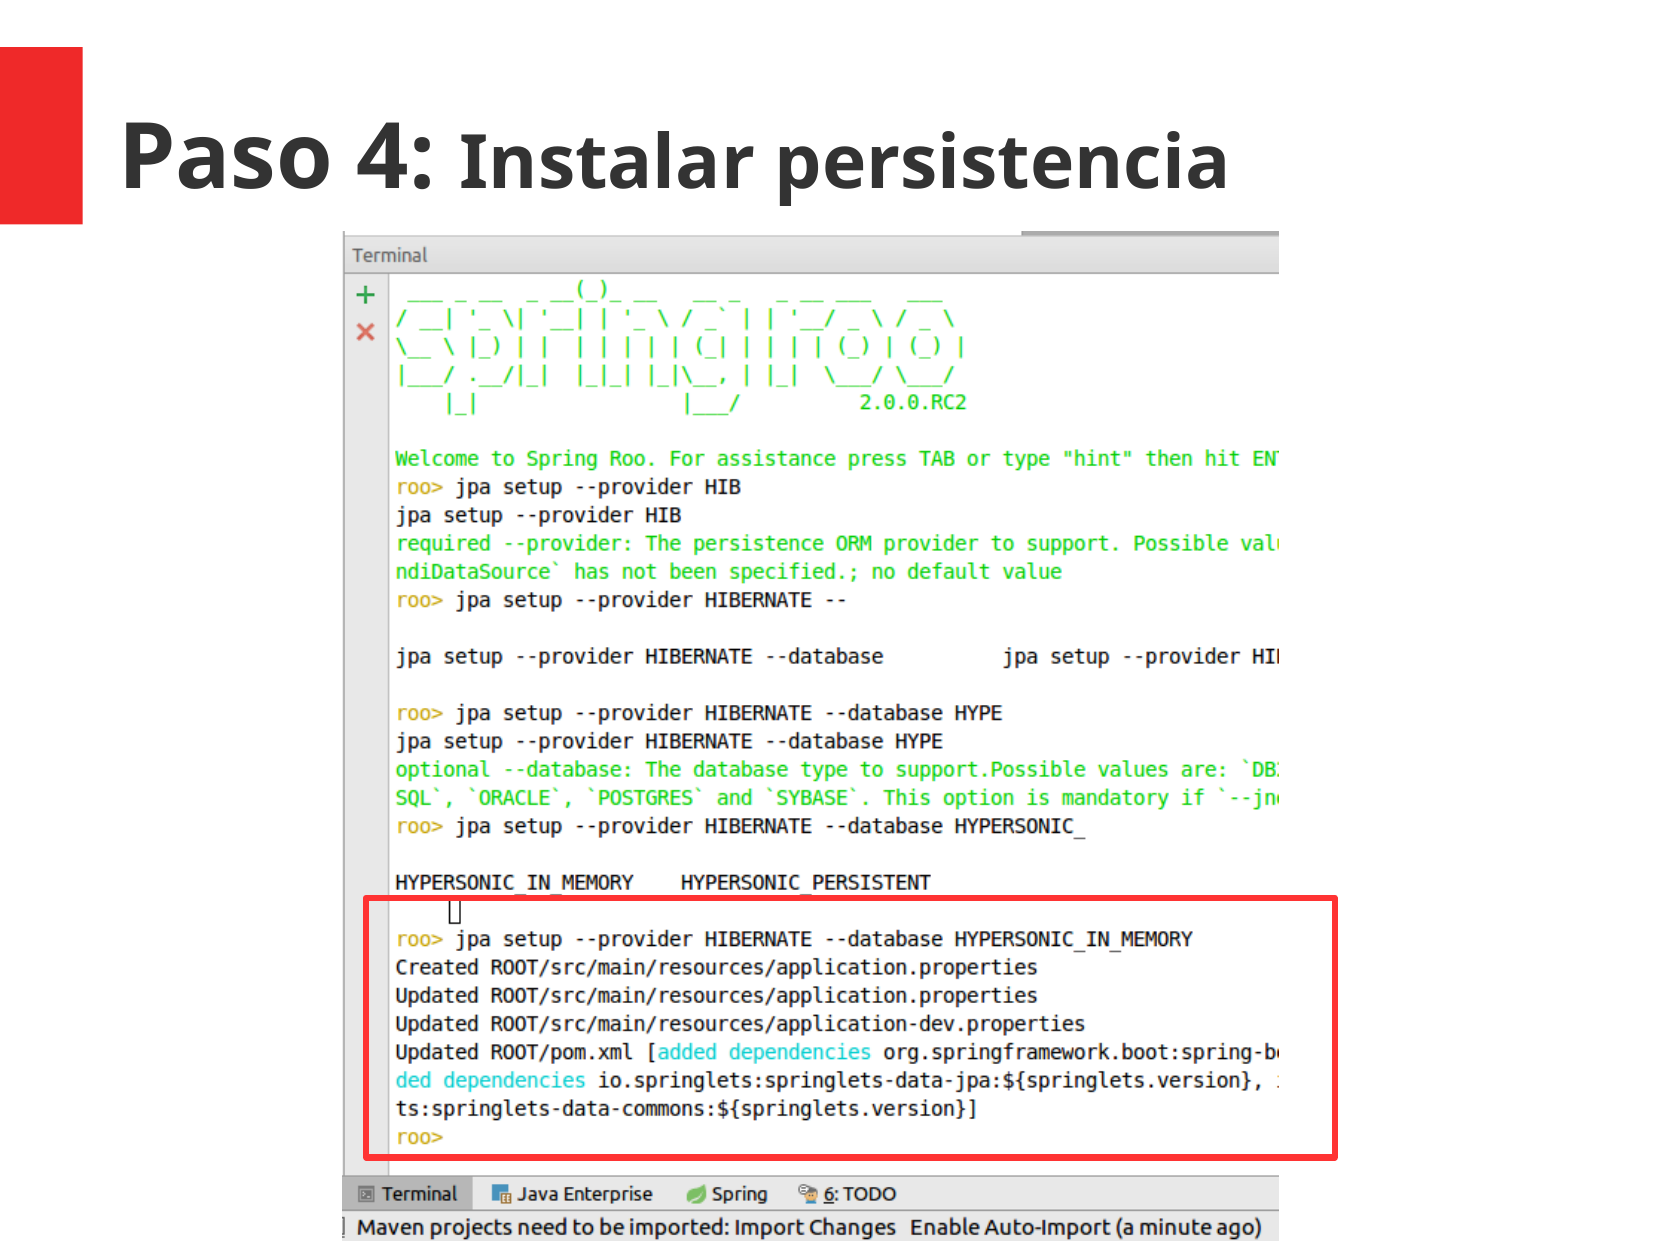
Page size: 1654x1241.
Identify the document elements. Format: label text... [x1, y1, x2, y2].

text_box [366, 897, 1335, 1158]
picture [342, 231, 1279, 1241]
title Paso 4: Instalar persistencia [118, 49, 1571, 257]
